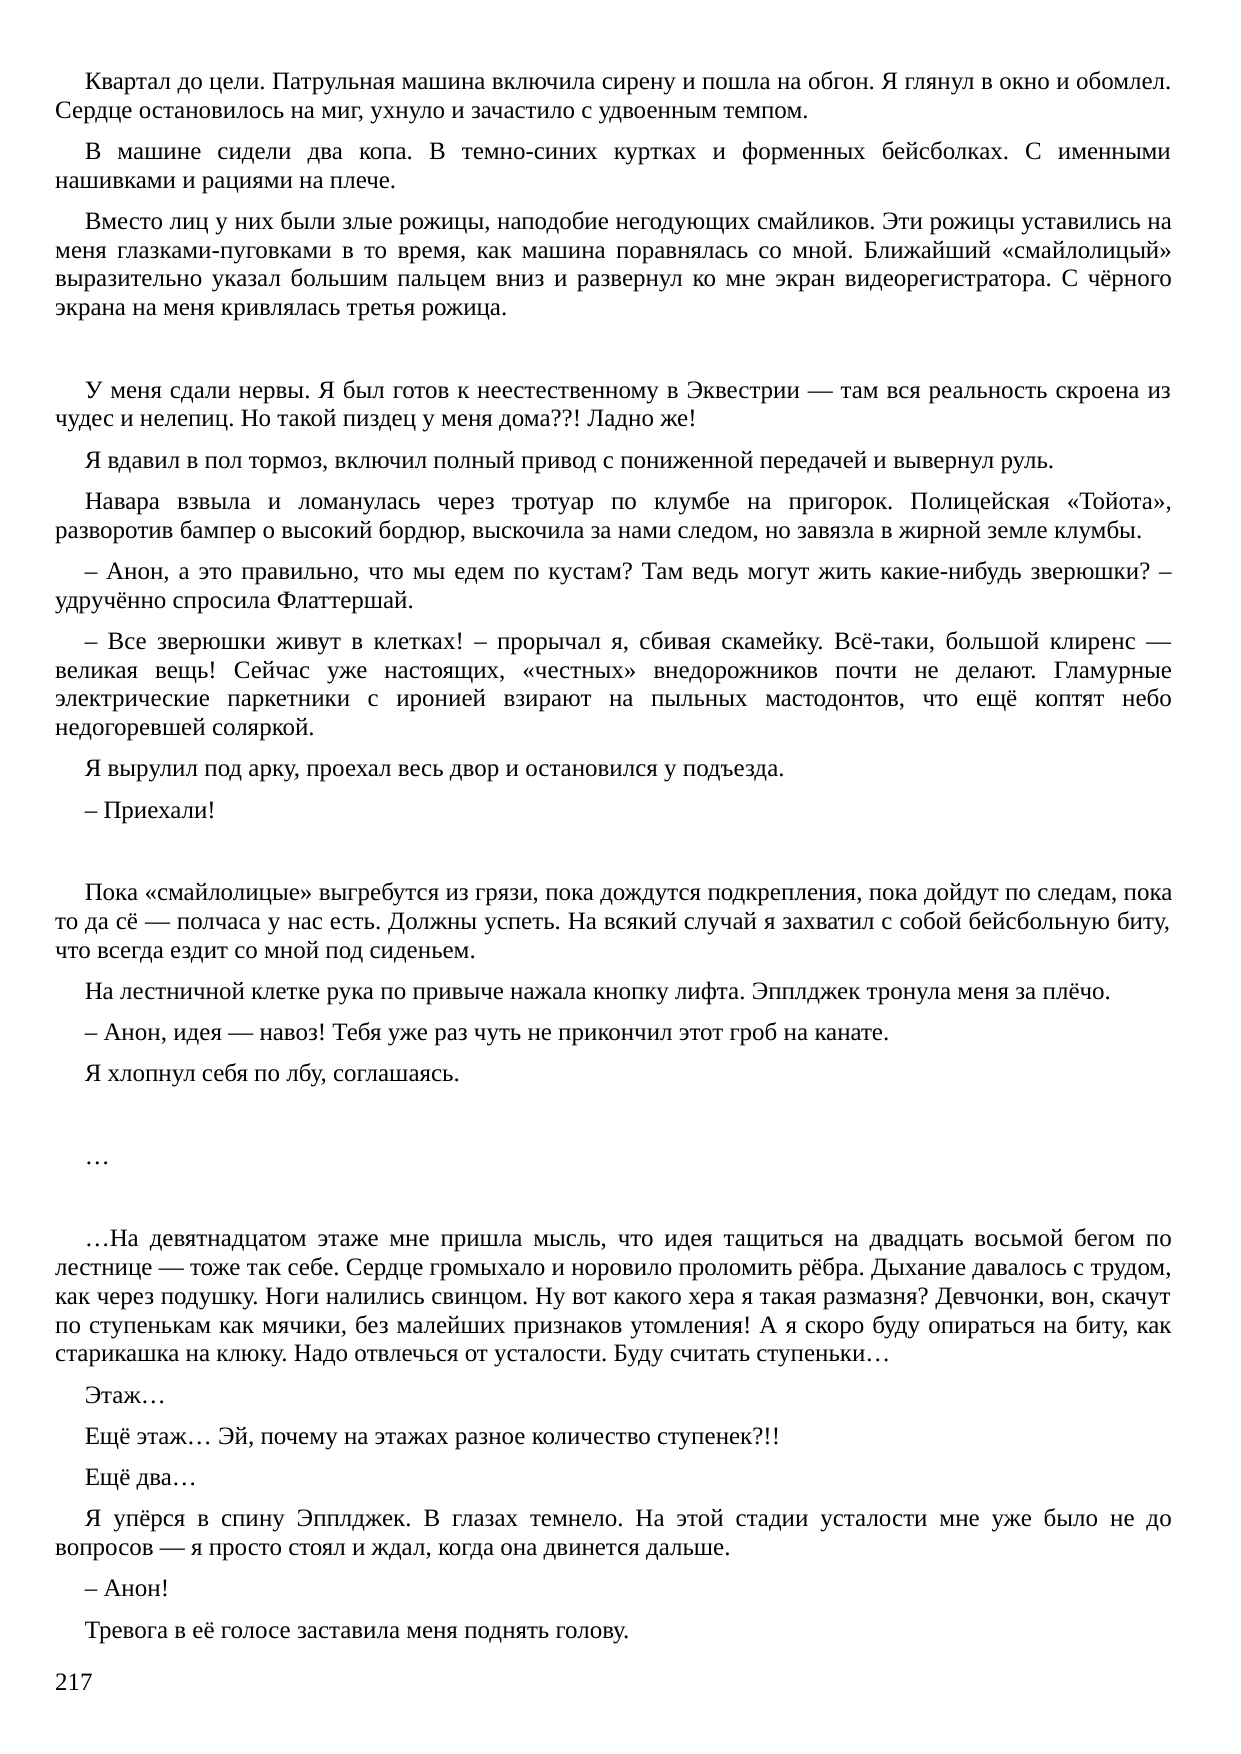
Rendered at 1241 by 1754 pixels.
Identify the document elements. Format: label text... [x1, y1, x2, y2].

text … [55, 1141, 1173, 1170]
text В машине сидели два копа. В темно-синих куртках и форменных бейсболках. С именными нашивками и рациями на плече. [55, 136, 1173, 193]
text Я хлопнул себя по лбу, соглашаясь. [55, 1058, 1173, 1087]
text Я вдавил в пол тормоз, включил полный привод с пониженной передачей и вывернул руль. [55, 445, 1173, 473]
text – Анон, идея — навоз! Тебя уже раз чуть не прикончил этот гроб на канате. [55, 1017, 1173, 1046]
text Я упёрся в спину Эпплджек. В глазах темнело. На этой стадии усталости мне уже было не до вопросов — я просто стоял и ждал, когда она двинется дальше. [55, 1503, 1173, 1561]
text У меня сдали нервы. Я был готов к неестественному в Эквестрии — там вся реальность скроена из чудес и нелепиц. Но такой пиздец у меня дома??! Ладно же! [55, 375, 1173, 432]
text Ещё два… [55, 1462, 1173, 1491]
text Я вырулил под арку, проехал весь двор и остановился у подъезда. [55, 753, 1173, 782]
text – Анон, а это правильно, что мы едем по кустам? Там ведь могут жить какие-нибудь зверюшки? – удручённо спросила Флаттершай. [55, 556, 1173, 613]
text Пока «смайлолицые» выгребутся из грязи, пока дождутся подкрепления, пока дойдут по следам, пока то да сё — полчаса у нас есть. Должны успеть. На всякий случай я захватил с собой бейсбольную биту, что всегда ездит со мной под сиденьем. [55, 877, 1173, 963]
text – Анон! [55, 1573, 1173, 1602]
text – Приехали! [55, 795, 1173, 823]
text …На девятнадцатом этаже мне пришла мысль, что идея тащиться на двадцать восьмой бегом по лестнице — тоже так себе. Сердце громыхало и норовило проломить рёбра. Дыхание давалось с трудом, как через подушку. Ноги налились свинцом. Ну вот какого хера я такая размазня? Девчонки, вон, скачут по ступенькам как мячики, без малейших признаков утомления! А я скоро буду опираться на биту, как старикашка на клюку. Надо отвлечься от усталости. Буду считать ступеньки… [55, 1223, 1173, 1367]
text Квартал до цели. Патрульная машина включила сирену и пошла на обгон. Я глянул в окно и обомлел. Сердце остановилось на миг, ухнуло и зачастило с удвоенным темпом. [55, 66, 1173, 123]
text На лестничной клетке рука по привыче нажала кнопку лифта. Эпплджек тронула меня за плёчо. [55, 976, 1173, 1005]
text Ещё этаж… Эй, почему на этажах разное количество ступенек?!! [55, 1421, 1173, 1450]
text Тревога в её голосе заставила меня поднять голову. [55, 1615, 1173, 1643]
text Навара взвыла и ломанулась через тротуар по клумбе на пригорок. Полицейская «Тойота», разворотив бампер о высокий бордюр, выскочила за нами следом, но завязла в жирной земле клумбы. [55, 486, 1173, 543]
text Этаж… [55, 1380, 1173, 1408]
text – Все зверюшки живут в клетках! – прорычал я, сбивая скамейку. Всё-таки, большой клиренс — великая вещь! Сейчас уже настоящих, «честных» внедорожников почти не делают. Гламурные электрические паркетники с иронией взирают на пыльных мастодонтов, что ещё коптят небо недогоревшей соляркой. [55, 626, 1173, 741]
text Вместо лиц у них были злые рожицы, наподобие негодующих смайликов. Эти рожицы уставились на меня глазками-пуговками в то время, как машина поравнялась со мной. Ближайший «смайлолицый» выразительно указал большим пальцем вниз и развернул ко мне экран видеорегистратора. С чёрного экрана на меня кривлялась третья рожица. [55, 206, 1173, 321]
